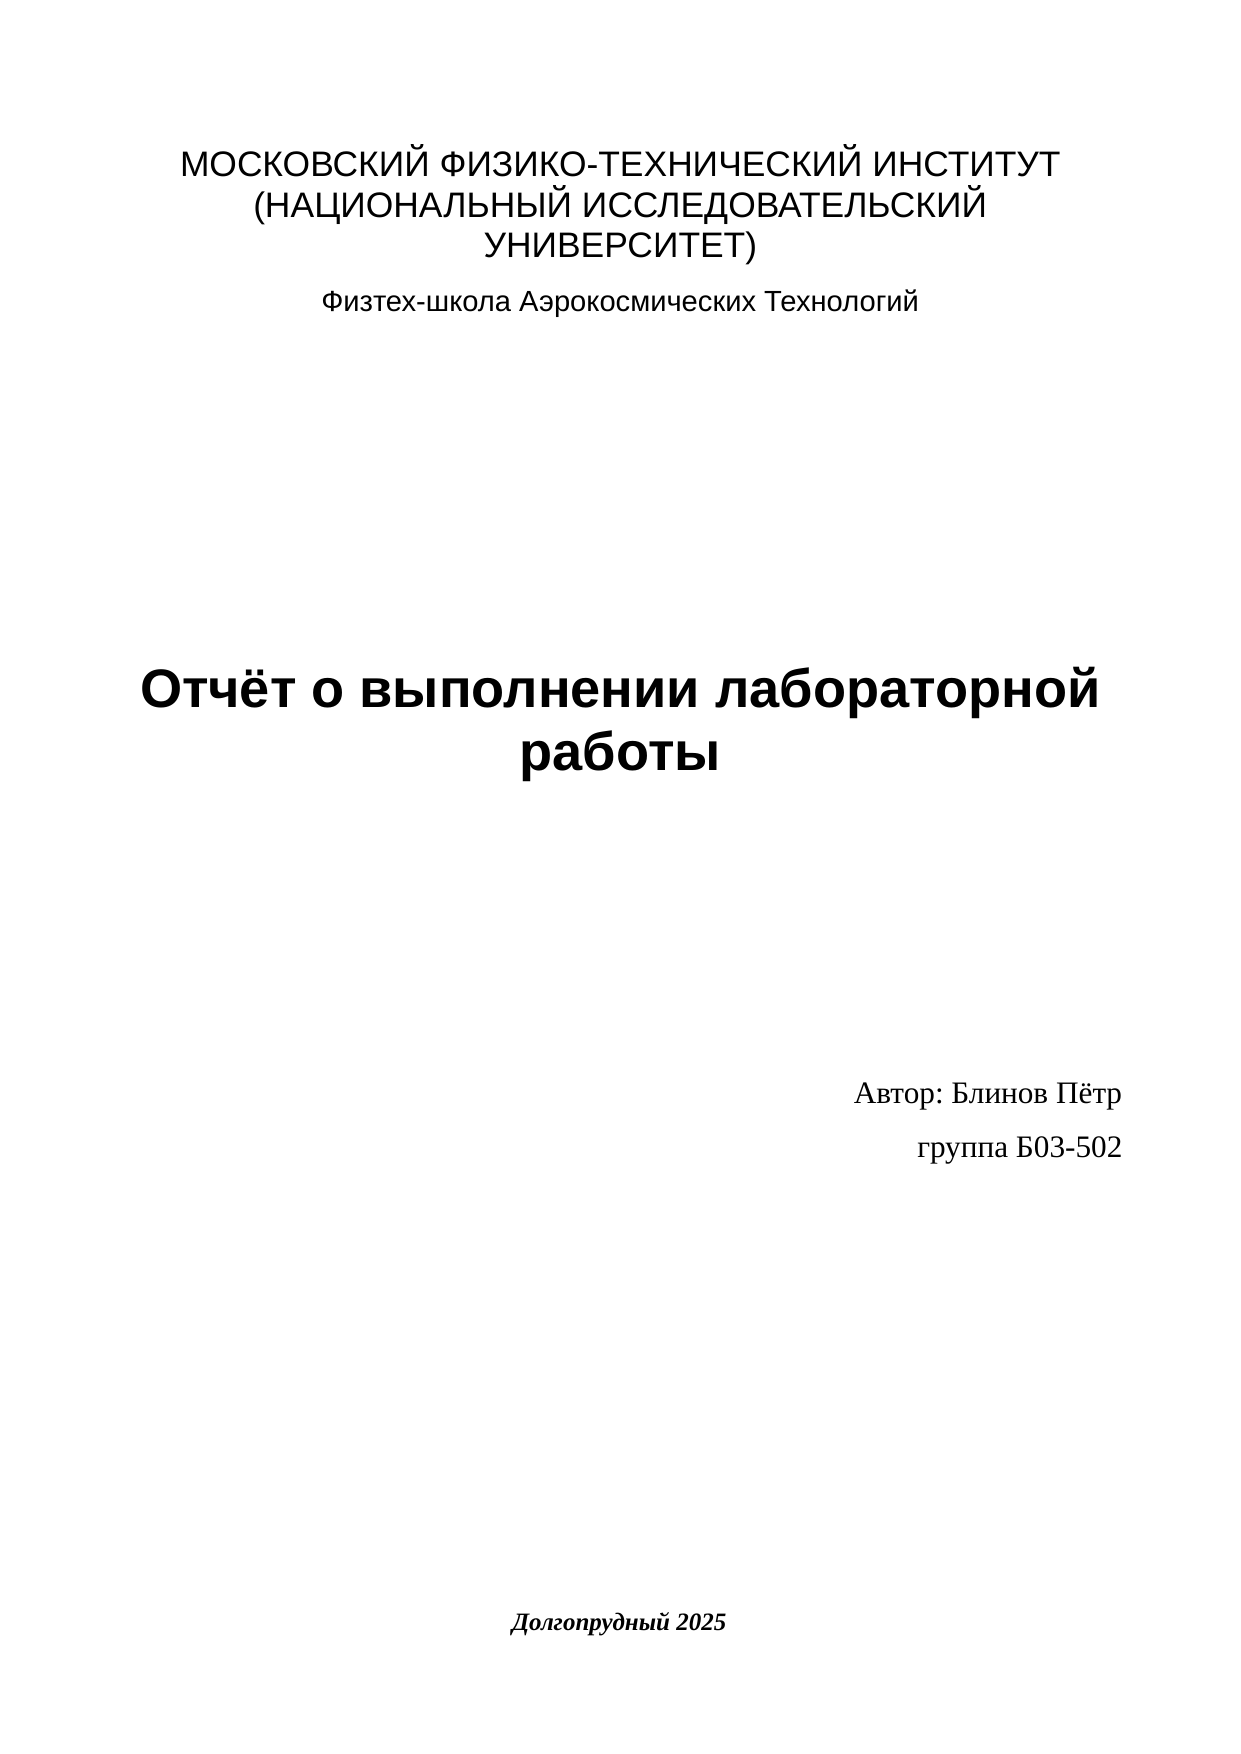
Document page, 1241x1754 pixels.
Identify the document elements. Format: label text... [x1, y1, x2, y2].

text группа Б03-502 [118, 1128, 1122, 1164]
subtitle Физтех-школа Аэрокосмических Технологий [118, 284, 1122, 318]
text Автор: Блинов Пётр [118, 1074, 1122, 1110]
title МОСКОВСКИЙ ФИЗИКО-ТЕХНИЧЕСКИЙ ИНСТИТУТ (НАЦИОНАЛЬНЫЙ ИССЛЕДОВАТЕЛЬСКИЙ УНИВЕРСИТЕТ) [118, 143, 1122, 265]
title Отчёт о выполнении лабораторной работы [118, 657, 1122, 782]
